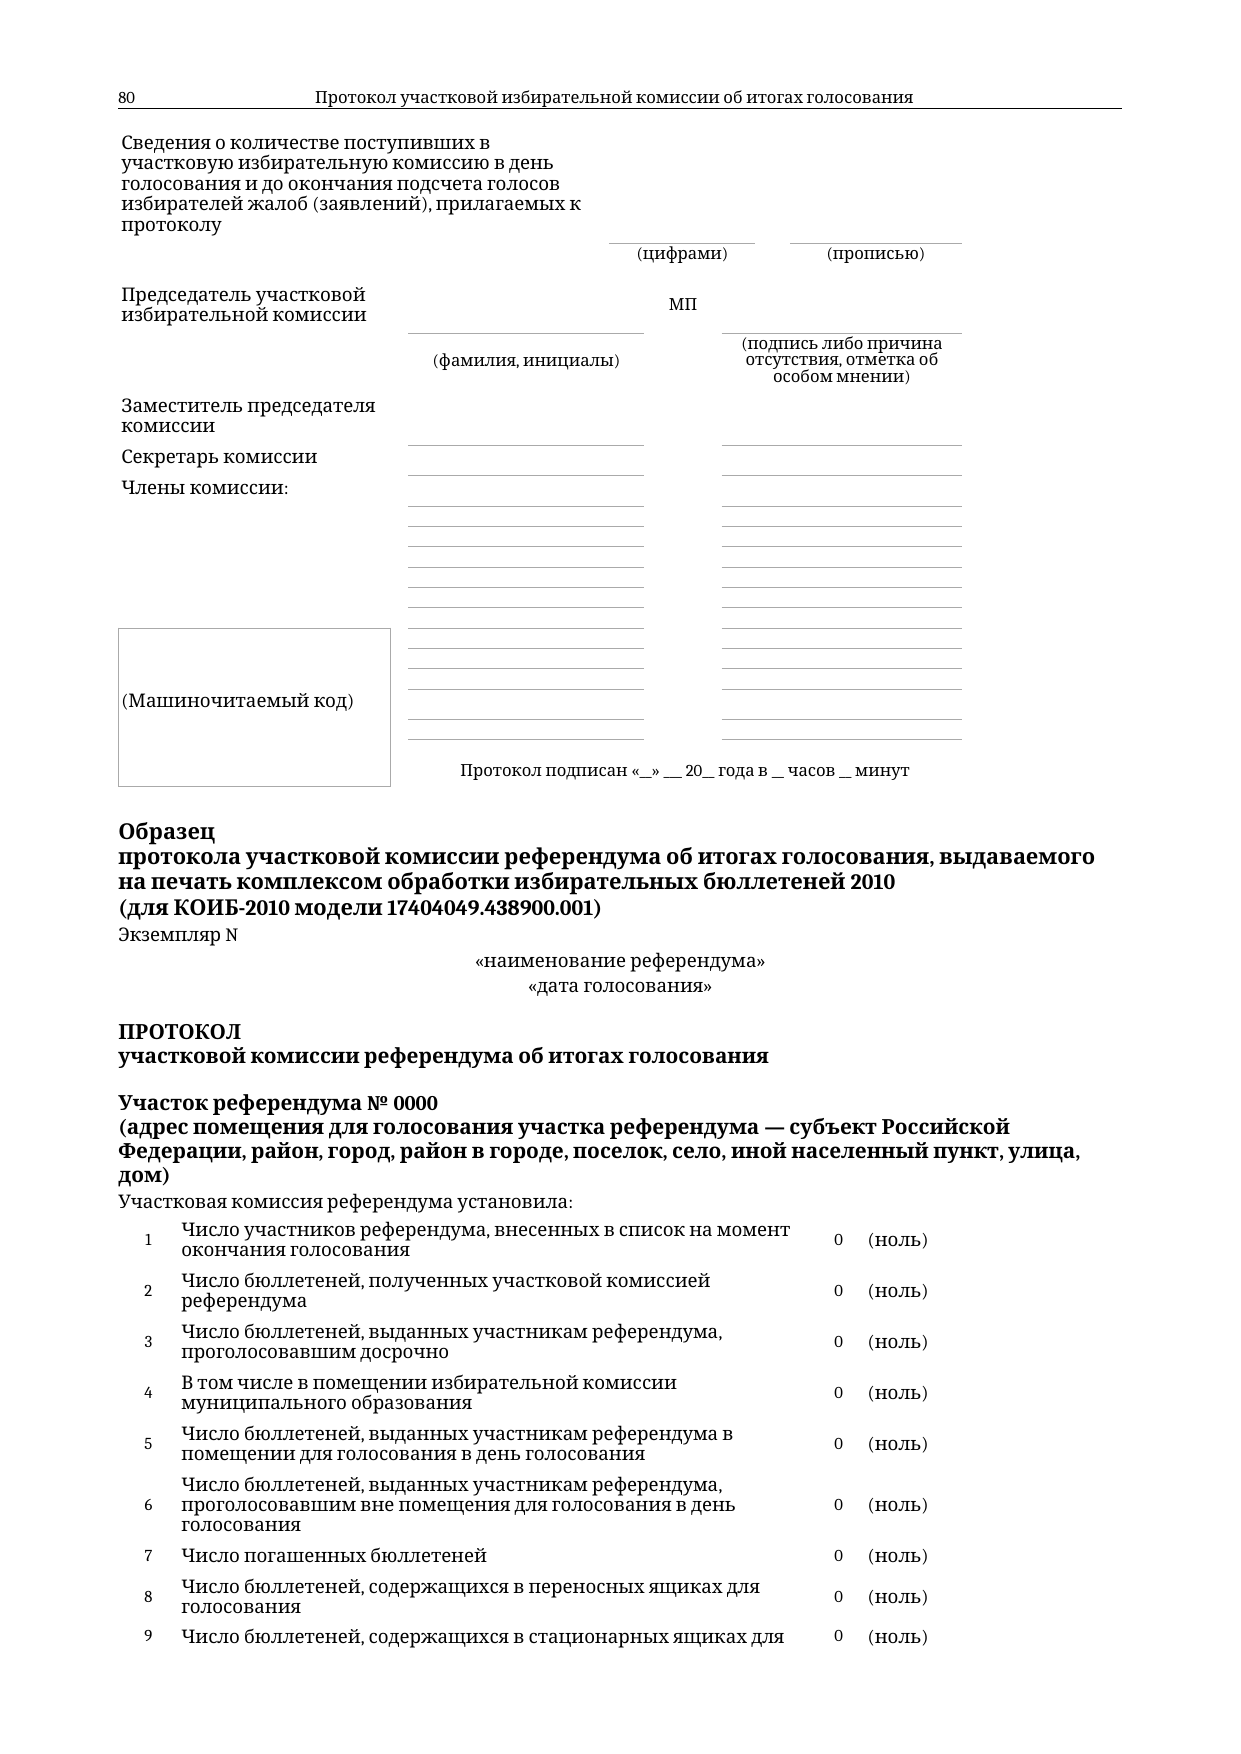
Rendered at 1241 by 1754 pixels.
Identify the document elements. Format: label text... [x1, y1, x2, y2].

table_cell [644, 526, 722, 546]
table_cell 9 [118, 1625, 178, 1655]
table_cell 0 [813, 1574, 864, 1625]
table_cell [722, 547, 962, 567]
table_cell [119, 648, 390, 668]
table_cell Число бюллетеней, выданных участникам референдума, проголосовавшим досрочно [178, 1319, 812, 1370]
table_cell [390, 475, 408, 506]
table_cell [644, 546, 722, 567]
table_header [790, 130, 962, 243]
table_cell 6 [118, 1472, 178, 1543]
table_cell [408, 629, 644, 648]
table_cell [118, 587, 390, 607]
table_cell [119, 739, 390, 760]
table_cell [390, 567, 408, 587]
text «наименование референдума» [118, 950, 1122, 972]
table_cell Число бюллетеней, выданных участникам референдума в помещении для голосования в день голосования [178, 1421, 812, 1472]
table_cell [390, 333, 408, 394]
table_cell [722, 527, 962, 546]
table_cell [722, 740, 962, 760]
table_cell 0 [813, 1268, 864, 1319]
table_cell [722, 690, 962, 719]
table_cell [408, 568, 644, 587]
table_cell 8 [118, 1574, 178, 1625]
table_header Сведения о количестве поступивших в участковую избирательную комиссию в день голосования и до окончания подсчета голосов избирателей жалоб (заявлений), прилагаемых к протоколу [118, 130, 609, 243]
text Участковая комиссия референдума установила: [118, 1192, 1122, 1213]
table_cell [391, 668, 408, 688]
table_header 0 [813, 1217, 864, 1268]
table_header Число участников референдума, внесенных в список на момент окончания голосования [178, 1217, 812, 1268]
table_cell [722, 720, 962, 739]
table_cell (Машиночитаемый код) [119, 689, 390, 719]
table_cell [390, 506, 408, 526]
table_header 1 [118, 1217, 178, 1268]
table_cell [644, 394, 722, 445]
table_cell [408, 649, 644, 668]
table_cell (ноль) [865, 1544, 962, 1574]
table_cell Число бюллетеней, содержащихся в переносных ящиках для голосования [178, 1574, 812, 1625]
table_cell 4 [118, 1370, 178, 1421]
table_cell [408, 476, 644, 506]
table_cell 0 [813, 1472, 864, 1543]
table_cell Члены комиссии: [118, 475, 390, 506]
table_cell [644, 475, 722, 506]
table_cell [118, 333, 390, 394]
table_cell (прописью) [790, 244, 962, 270]
table_cell 0 [813, 1370, 864, 1421]
table_cell 3 [118, 1319, 178, 1370]
table_cell [391, 760, 408, 786]
table_cell [391, 648, 408, 668]
table_cell [119, 668, 390, 688]
table_cell Заместитель председателя комиссии [118, 394, 390, 445]
table_cell [722, 588, 962, 607]
table_cell [644, 719, 722, 739]
table_cell [391, 689, 408, 719]
table_header Председатель участковой избирательной комиссии [118, 282, 390, 333]
table_cell [644, 587, 722, 607]
table_cell [644, 506, 722, 526]
table_cell 7 [118, 1544, 178, 1574]
table_cell Число погашенных бюллетеней [178, 1544, 812, 1574]
table_cell [118, 546, 390, 567]
table_cell [644, 445, 722, 475]
table_cell [644, 333, 722, 394]
table_cell Число бюллетеней, содержащихся в стационарных ящиках для [178, 1625, 812, 1655]
table_cell [644, 739, 722, 760]
table_cell 0 [813, 1544, 864, 1574]
table_cell [118, 607, 390, 628]
table_cell Протокол подписан «__» ___ 20__ года в __ часов __ минут [408, 760, 962, 786]
table_cell [644, 567, 722, 587]
table_cell [408, 608, 644, 628]
table_cell [118, 506, 390, 526]
table_cell [722, 568, 962, 587]
table_cell [408, 690, 644, 719]
table_cell 0 [813, 1421, 864, 1472]
table_cell [118, 567, 390, 587]
table_cell [390, 587, 408, 607]
table_cell [390, 546, 408, 567]
table_cell Число бюллетеней, выданных участникам референдума, проголосовавшим вне помещения для голосования в день голосования [178, 1472, 812, 1543]
table_cell (цифрами) [609, 244, 755, 270]
table_cell [390, 445, 408, 475]
table_cell [644, 648, 722, 668]
table_cell [119, 629, 390, 648]
subtitle ПРОТОКОЛ участковой комиссии референдума об итогах голосования [118, 1021, 1122, 1068]
table_cell [722, 669, 962, 688]
text Экземпляр N [118, 924, 1122, 946]
table_cell (ноль) [865, 1268, 962, 1319]
subtitle Участок референдума № 0000 (адрес помещения для голосования участка референдума — субъект Российской Федерации, район, город, район в городе, поселок, село, иной населенный пункт, улица, дом) [118, 1092, 1122, 1187]
table_cell [644, 689, 722, 719]
table_cell [644, 607, 722, 628]
table_cell (ноль) [865, 1472, 962, 1543]
table_cell [722, 476, 962, 506]
table_cell [391, 719, 408, 739]
table_header [390, 282, 408, 333]
table_cell [722, 649, 962, 668]
table_cell [408, 669, 644, 688]
table_cell [408, 394, 644, 445]
table_cell [390, 526, 408, 546]
text «дата голосования» [118, 976, 1122, 998]
table_cell [644, 628, 722, 648]
table_cell [390, 607, 408, 628]
table_cell [722, 507, 962, 526]
table_cell (ноль) [865, 1625, 962, 1655]
table_header [722, 282, 962, 333]
table_cell [722, 608, 962, 628]
table_cell [644, 668, 722, 688]
table_cell [408, 507, 644, 526]
table_cell [390, 394, 408, 445]
table_cell [408, 740, 644, 760]
table_cell Число бюллетеней, полученных участковой комиссией референдума [178, 1268, 812, 1319]
table_cell (фамилия, инициалы) [408, 334, 644, 394]
table_cell [722, 394, 962, 445]
table_cell [118, 526, 390, 546]
table_cell (ноль) [865, 1574, 962, 1625]
table_cell 5 [118, 1421, 178, 1472]
table_header [609, 130, 755, 243]
table_cell [391, 739, 408, 760]
table_cell [118, 243, 609, 270]
table_cell 2 [118, 1268, 178, 1319]
table_cell (ноль) [865, 1370, 962, 1421]
table_cell [722, 629, 962, 648]
table_header (ноль) [865, 1217, 962, 1268]
subtitle Образец протокола участковой комиссии референдума об итогах голосования, выдаваемого на печать комплексом обработки избирательных бюллетеней 2010 (для КОИБ-2010 модели 17404049.438900.001) [118, 819, 1122, 920]
table_cell [391, 628, 408, 648]
table_cell [408, 588, 644, 607]
table_header МП [644, 282, 722, 333]
table_cell [408, 446, 644, 475]
table_cell Секретарь комиссии [118, 445, 390, 475]
table_cell [408, 720, 644, 739]
table_cell [722, 446, 962, 475]
table_header [755, 130, 790, 243]
table_cell [408, 547, 644, 567]
table_cell (ноль) [865, 1421, 962, 1472]
table_cell В том числе в помещении избирательной комиссии муниципального образования [178, 1370, 812, 1421]
table_cell [408, 527, 644, 546]
table_cell [119, 760, 390, 786]
table_cell 0 [813, 1319, 864, 1370]
table_cell 0 [813, 1625, 864, 1655]
table_cell (ноль) [865, 1319, 962, 1370]
table_cell (подпись либо причина отсутствия, отметка об особом мнении) [722, 334, 962, 394]
table_header [408, 282, 644, 333]
table_cell [755, 243, 790, 270]
table_cell [119, 719, 390, 739]
